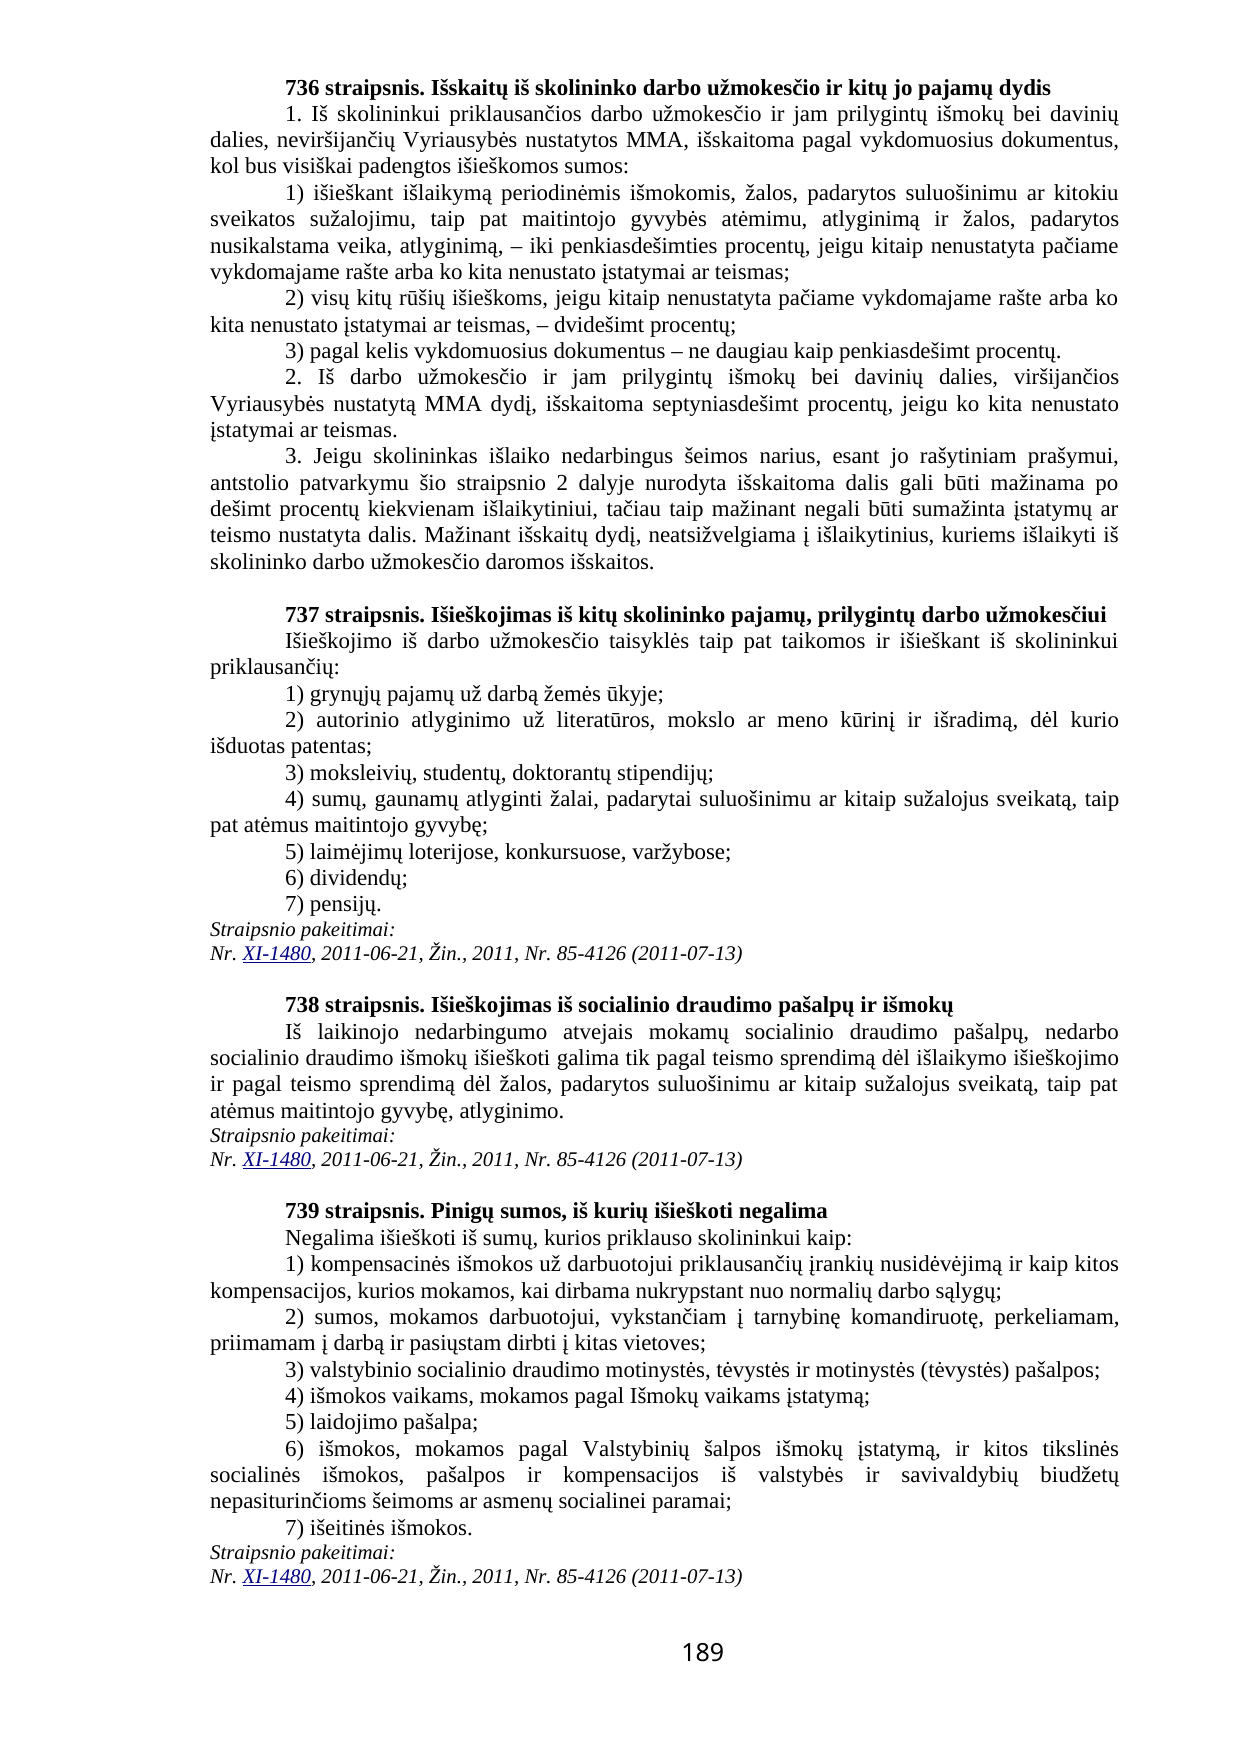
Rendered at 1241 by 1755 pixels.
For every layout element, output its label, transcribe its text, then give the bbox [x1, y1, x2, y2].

text Išieškojimo iš darbo užmokesčio taisyklės taip pat taikomos ir išieškant iš skolininkui priklausančių: [210, 627, 1120, 680]
text 737 straipsnis. Išieškojimas iš kitų skolininko pajamų, prilygintų darbo užmokesčiui [285, 601, 1120, 627]
text 2) sumos, mokamos darbuotojui, vykstančiam į tarnybinę komandiruotę, perkeliamam, priimamam į darbą ir pasiųstam dirbti į kitas vietoves; [210, 1303, 1120, 1356]
text Nr. XI-1480, 2011-06-21, Žin., 2011, Nr. 85-4126 (2011-07-13) [210, 1147, 1120, 1171]
text 736 straipsnis. Išskaitų iš skolininko darbo užmokesčio ir kitų jo pajamų dydis [285, 73, 1120, 100]
text 6) išmokos, mokamos pagal Valstybinių šalpos išmokų įstatymą, ir kitos tikslinės socialinės išmokos, pašalpos ir kompensacijos iš valstybės ir savivaldybių biudžetų nepasiturinčioms šeimoms ar asmenų socialinei paramai; [210, 1435, 1120, 1514]
text 7) išeitinės išmokos. [210, 1514, 1120, 1540]
text 2. Iš darbo užmokesčio ir jam prilygintų išmokų bei davinių dalies, viršijančios Vyriausybės nustatytą MMA dydį, išskaitoma septyniasdešimt procentų, jeigu ko kita nenustato įstatymai ar teismas. [210, 363, 1120, 442]
text 738 straipsnis. Išieškojimas iš socialinio draudimo pašalpų ir išmokų [210, 991, 1120, 1018]
text 3. Jeigu skolininkas išlaiko nedarbingus šeimos narius, esant jo rašytiniam prašymui, antstolio patvarkymu šio straipsnio 2 dalyje nurodyta išskaitoma dalis gali būti mažinama po dešimt procentų kiekvienam išlaikytiniui, tačiau taip mažinant negali būti sumažinta įstatymų ar teismo nustatyta dalis. Mažinant išskaitų dydį, neatsižvelgiama į išlaikytinius, kuriems išlaikyti iš skolininko darbo užmokesčio daromos išskaitos. [210, 442, 1120, 574]
text 3) moksleivių, studentų, doktorantų stipendijų; [210, 759, 1120, 785]
text Negalima išieškoti iš sumų, kurios priklauso skolininkui kaip: [210, 1224, 1120, 1250]
text 4) išmokos vaikams, mokamos pagal Išmokų vaikams įstatymą; [210, 1382, 1120, 1408]
text 2) visų kitų rūšių išieškoms, jeigu kitaip nenustatyta pačiame vykdomajame rašte arba ko kita nenustato įstatymai ar teismas, – dvidešimt procentų; [210, 284, 1120, 337]
text Nr. XI-1480, 2011-06-21, Žin., 2011, Nr. 85-4126 (2011-07-13) [210, 941, 1120, 965]
text 4) sumų, gaunamų atlyginti žalai, padarytai suluošinimu ar kitaip sužalojus sveikatą, taip pat atėmus maitintojo gyvybę; [210, 785, 1120, 838]
text Straipsnio pakeitimai: [210, 917, 1120, 941]
text 1. Iš skolininkui priklausančios darbo užmokesčio ir jam prilygintų išmokų bei davinių dalies, neviršijančių Vyriausybės nustatytos MMA, išskaitoma pagal vykdomuosius dokumentus, kol bus visiškai padengtos išieškomos sumos: [210, 100, 1120, 179]
text 5) laidojimo pašalpa; [210, 1408, 1120, 1435]
text 7) pensijų. [210, 891, 1120, 917]
text Straipsnio pakeitimai: [210, 1540, 1120, 1564]
text 2) autorinio atlyginimo už literatūros, mokslo ar meno kūrinį ir išradimą, dėl kurio išduotas patentas; [210, 706, 1120, 759]
text 5) laimėjimų loterijose, konkursuose, varžybose; [210, 838, 1120, 864]
text Nr. XI-1480, 2011-06-21, Žin., 2011, Nr. 85-4126 (2011-07-13) [210, 1564, 1120, 1588]
text 6) dividendų; [210, 864, 1120, 891]
text 1) grynųjų pajamų už darbą žemės ūkyje; [210, 680, 1120, 706]
text 739 straipsnis. Pinigų sumos, iš kurių išieškoti negalima [210, 1198, 1120, 1224]
text Iš laikinojo nedarbingumo atvejais mokamų socialinio draudimo pašalpų, nedarbo socialinio draudimo išmokų išieškoti galima tik pagal teismo sprendimą dėl išlaikymo išieškojimo ir pagal teismo sprendimą dėl žalos, padarytos suluošinimu ar kitaip sužalojus sveikatą, taip pat atėmus maitintojo gyvybę, atlyginimo. [210, 1018, 1120, 1123]
text 1) kompensacinės išmokos už darbuotojui priklausančių įrankių nusidėvėjimą ir kaip kitos kompensacijos, kurios mokamos, kai dirbama nukrypstant nuo normalių darbo sąlygų; [210, 1250, 1120, 1303]
text 3) valstybinio socialinio draudimo motinystės, tėvystės ir motinystės (tėvystės) pašalpos; [210, 1356, 1120, 1382]
text 1) išieškant išlaikymą periodinėmis išmokomis, žalos, padarytos suluošinimu ar kitokiu sveikatos sužalojimu, taip pat maitintojo gyvybės atėmimu, atlyginimą ir žalos, padarytos nusikalstama veika, atlyginimą, – iki penkiasdešimties procentų, jeigu kitaip nenustatyta pačiame vykdomajame rašte arba ko kita nenustato įstatymai ar teismas; [210, 179, 1120, 284]
text 3) pagal kelis vykdomuosius dokumentus – ne daugiau kaip penkiasdešimt procentų. [210, 337, 1120, 363]
text Straipsnio pakeitimai: [210, 1123, 1120, 1147]
